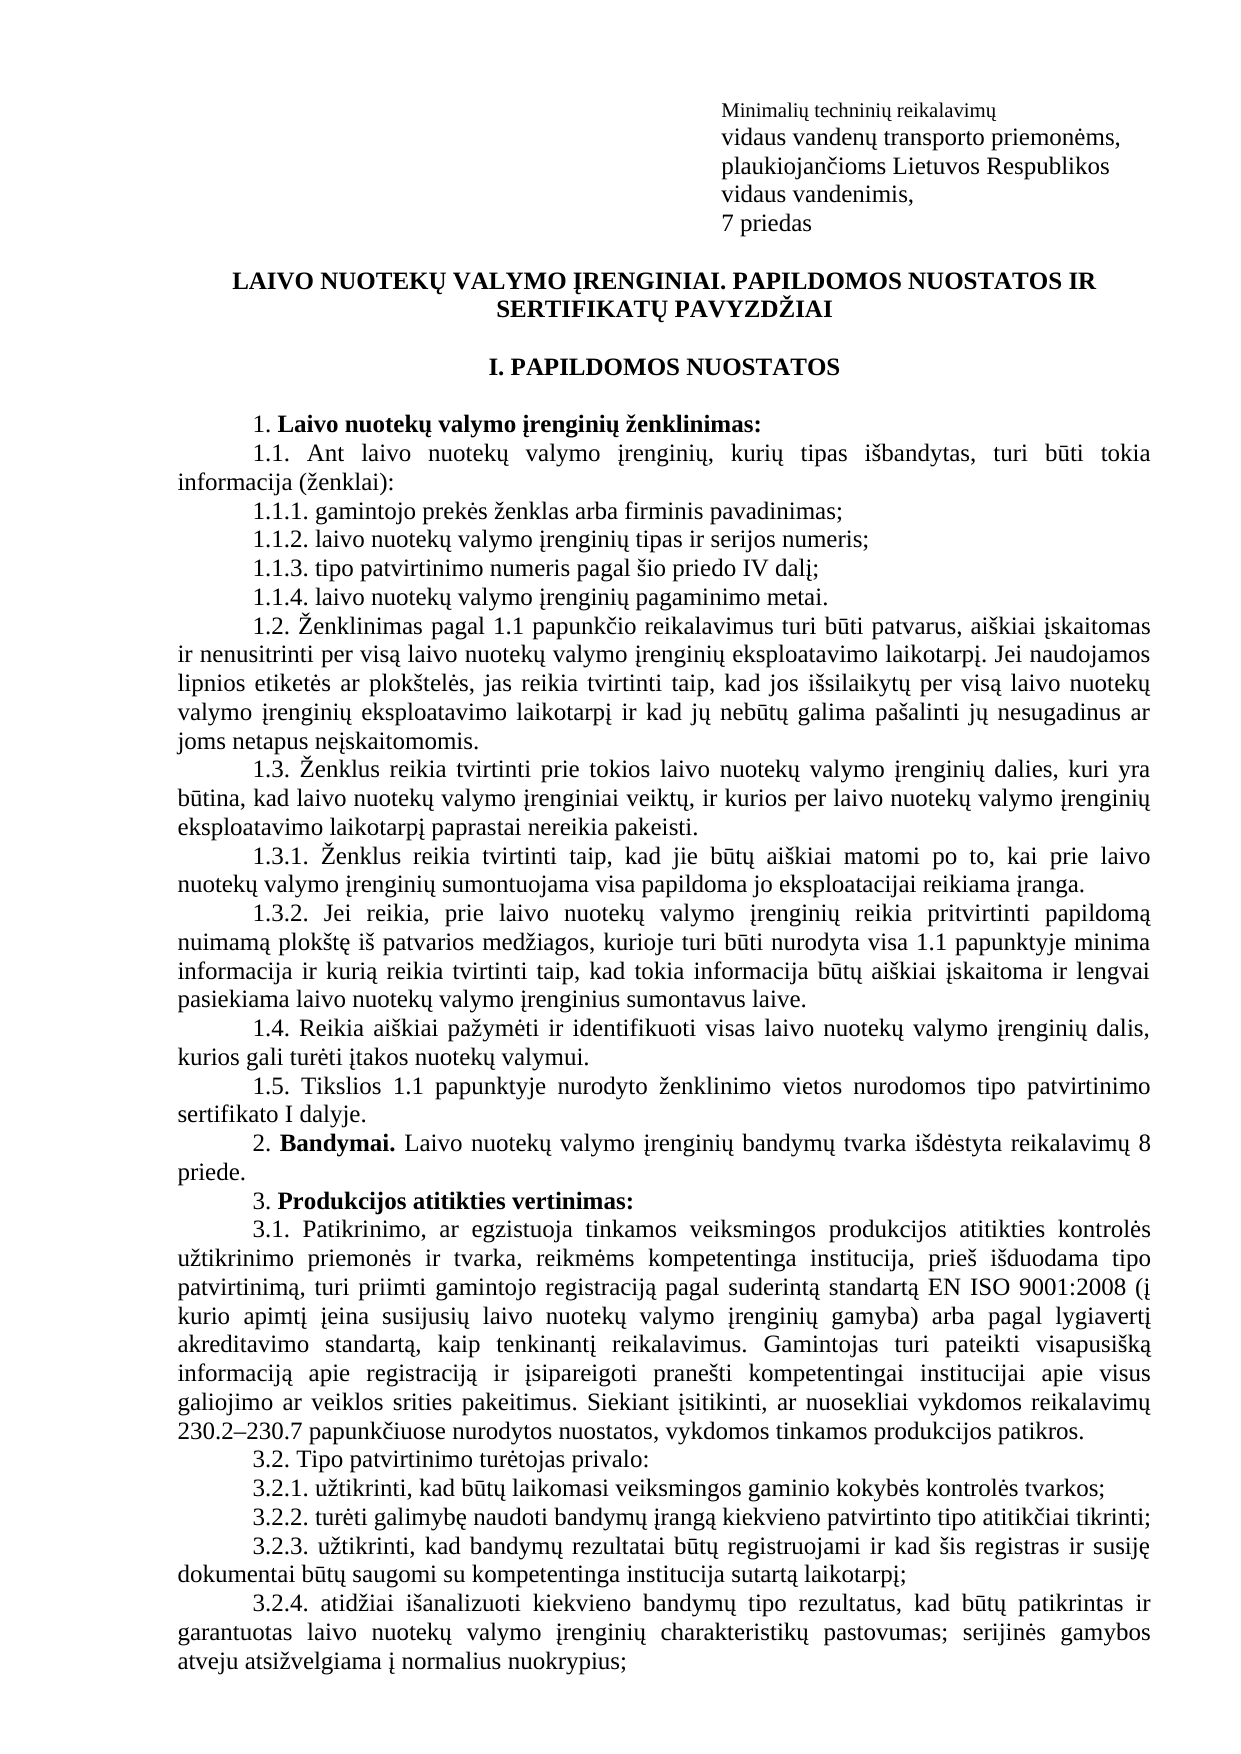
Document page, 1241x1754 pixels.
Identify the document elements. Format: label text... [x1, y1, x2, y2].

text 1.2. Ženklinimas pagal 1.1 papunkčio reikalavimus turi būti patvarus, aiškiai įskaitomas ir nenusitrinti per visą laivo nuotekų valymo įrenginių eksploatavimo laikotarpį. Jei naudojamos lipnios etiketės ar plokštelės, jas reikia tvirtinti taip, kad jos išsilaikytų per visą laivo nuotekų valymo įrenginių eksploatavimo laikotarpį ir kad jų nebūtų galima pašalinti jų nesugadinus ar joms netapus neįskaitomomis. [177, 611, 1152, 754]
text 1.4. Reikia aiškiai pažymėti ir identifikuoti visas laivo nuotekų valymo įrenginių dalis, kurios gali turėti įtakos nuotekų valymui. [177, 1013, 1152, 1071]
text 1.1.3. tipo patvirtinimo numeris pagal šio priedo IV dalį; [177, 553, 1152, 582]
text 3. Produkcijos atitikties vertinimas: [177, 1186, 1152, 1214]
text 3.2.3. užtikrinti, kad bandymų rezultatai būtų registruojami ir kad šis registras ir susiję dokumentai būtų saugomi su kompetentinga institucija sutartą laikotarpį; [177, 1531, 1152, 1588]
text 1. Laivo nuotekų valymo įrenginių ženklinimas: [177, 409, 1152, 438]
text 3.2.1. užtikrinti, kad būtų laikomasi veiksmingos gaminio kokybės kontrolės tvarkos; [177, 1473, 1152, 1502]
text LAIVO NUOTEKŲ VALYMO ĮRENGINIAI. PAPILDOMOS NUOSTATOS IR SERTIFIKATŲ PAVYZDŽIAI [177, 266, 1152, 323]
text 3.2. Tipo patvirtinimo turėtojas privalo: [177, 1444, 1152, 1473]
text Minimalių techninių reikalavimų [721, 98, 1152, 122]
text 3.2.2. turėti galimybę naudoti bandymų įrangą kiekvieno patvirtinto tipo atitikčiai tikrinti; [177, 1502, 1152, 1531]
text 1.1. Ant laivo nuotekų valymo įrenginių, kurių tipas išbandytas, turi būti tokia informacija (ženklai): [177, 438, 1152, 496]
text 1.3. Ženklus reikia tvirtinti prie tokios laivo nuotekų valymo įrenginių dalies, kuri yra būtina, kad laivo nuotekų valymo įrenginiai veiktų, ir kurios per laivo nuotekų valymo įrenginių eksploatavimo laikotarpį paprastai nereikia pakeisti. [177, 754, 1152, 841]
text 1.1.2. laivo nuotekų valymo įrenginių tipas ir serijos numeris; [177, 524, 1152, 553]
text 1.1.4. laivo nuotekų valymo įrenginių pagaminimo metai. [177, 582, 1152, 611]
text 3.2.4. atidžiai išanalizuoti kiekvieno bandymų tipo rezultatus, kad būtų patikrintas ir garantuotas laivo nuotekų valymo įrenginių charakteristikų pastovumas; serijinės gamybos atveju atsižvelgiama į normalius nuokrypius; [177, 1588, 1152, 1674]
text 2. Bandymai. Laivo nuotekų valymo įrenginių bandymų tvarka išdėstyta reikalavimų 8 priede. [177, 1128, 1152, 1186]
text 1.5. Tikslios 1.1 papunktyje nurodyto ženklinimo vietos nurodomos tipo patvirtinimo sertifikato I dalyje. [177, 1071, 1152, 1128]
text 3.1. Patikrinimo, ar egzistuoja tinkamos veiksmingos produkcijos atitikties kontrolės užtikrinimo priemonės ir tvarka, reikmėms kompetentinga institucija, prieš išduodama tipo patvirtinimą, turi priimti gamintojo registraciją pagal suderintą standartą EN ISO 9001:2008 (į kurio apimtį įeina susijusių laivo nuotekų valymo įrenginių gamyba) arba pagal lygiavertį akreditavimo standartą, kaip tenkinantį reikalavimus. Gamintojas turi pateikti visapusišką informaciją apie registraciją ir įsipareigoti pranešti kompetentingai institucijai apie visus galiojimo ar veiklos srities pakeitimus. Siekiant įsitikinti, ar nuosekliai vykdomos reikalavimų 230.2–230.7 papunkčiuose nurodytos nuostatos, vykdomos tinkamos produkcijos patikros. [177, 1214, 1152, 1444]
text vidaus vandenimis, [721, 179, 1152, 208]
text 1.1.1. gamintojo prekės ženklas arba firminis pavadinimas; [177, 496, 1152, 524]
text plaukiojančioms Lietuvos Respublikos [721, 151, 1152, 179]
text I. PAPILDOMOS NUOSTATOS [177, 352, 1152, 381]
text 7 priedas [721, 208, 1152, 237]
text 1.3.1. Ženklus reikia tvirtinti taip, kad jie būtų aiškiai matomi po to, kai prie laivo nuotekų valymo įrenginių sumontuojama visa papildoma jo eksploatacijai reikiama įranga. [177, 841, 1152, 898]
text 1.3.2. Jei reikia, prie laivo nuotekų valymo įrenginių reikia pritvirtinti papildomą nuimamą plokštę iš patvarios medžiagos, kurioje turi būti nurodyta visa 1.1 papunktyje minima informacija ir kurią reikia tvirtinti taip, kad tokia informacija būtų aiškiai įskaitoma ir lengvai pasiekiama laivo nuotekų valymo įrenginius sumontavus laive. [177, 898, 1152, 1013]
text vidaus vandenų transporto priemonėms, [721, 122, 1152, 151]
